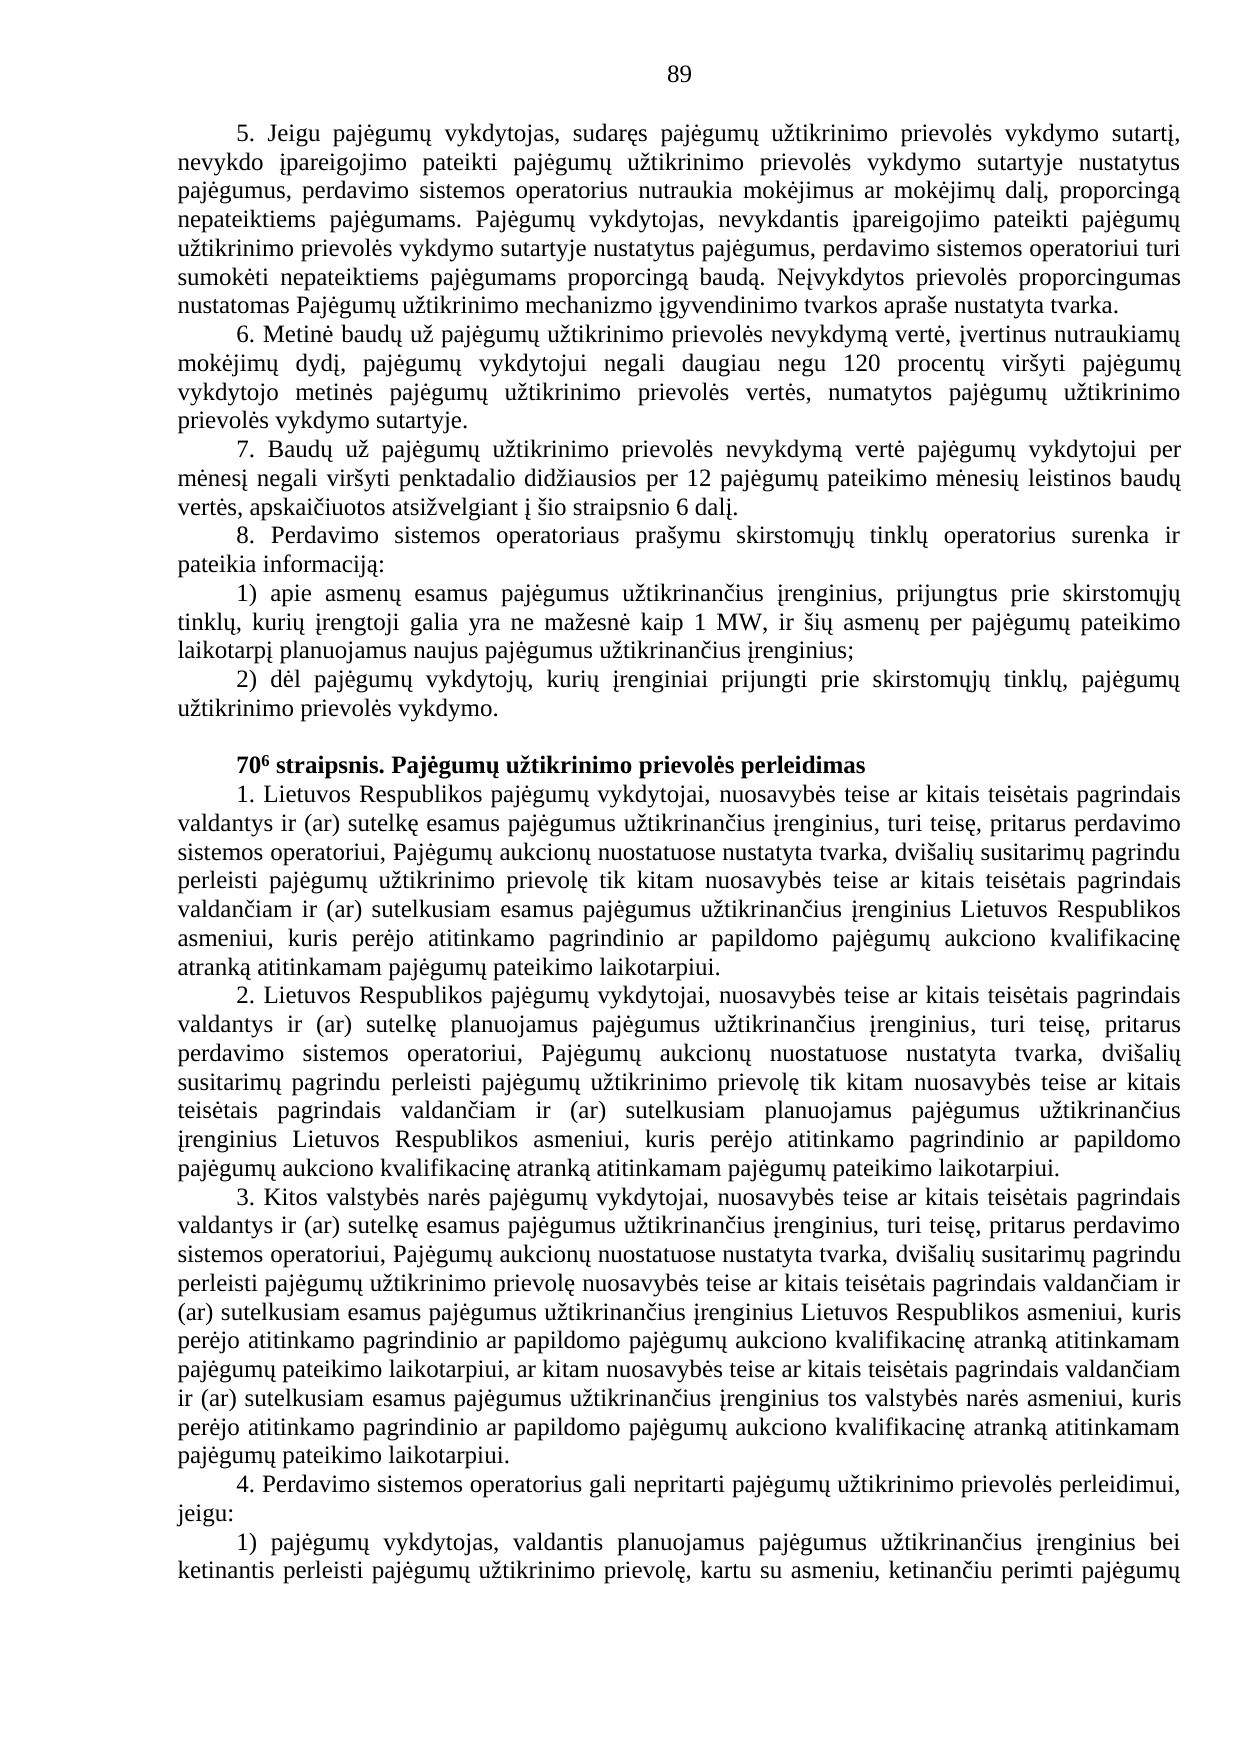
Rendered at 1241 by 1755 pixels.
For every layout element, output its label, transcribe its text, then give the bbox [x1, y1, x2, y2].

text 7. Baudų už pajėgumų užtikrinimo prievolės nevykdymą vertė pajėgumų vykdytojui per mėnesį negali viršyti penktadalio didžiausios per 12 pajėgumų pateikimo mėnesių leistinos baudų vertės, apskaičiuotos atsižvelgiant į šio straipsnio 6 dalį. [177, 434, 1181, 521]
text 2. Lietuvos Respublikos pajėgumų vykdytojai, nuosavybės teise ar kitais teisėtais pagrindais valdantys ir (ar) sutelkę planuojamus pajėgumus užtikrinančius įrenginius, turi teisę, pritarus perdavimo sistemos operatoriui, Pajėgumų aukcionų nuostatuose nustatyta tvarka, dvišalių susitarimų pagrindu perleisti pajėgumų užtikrinimo prievolę tik kitam nuosavybės teise ar kitais teisėtais pagrindais valdančiam ir (ar) sutelkusiam planuojamus pajėgumus užtikrinančius įrenginius Lietuvos Respublikos asmeniui, kuris perėjo atitinkamo pagrindinio ar papildomo pajėgumų aukciono kvalifikacinę atranką atitinkamam pajėgumų pateikimo laikotarpiui. [177, 981, 1181, 1182]
text 3. Kitos valstybės narės pajėgumų vykdytojai, nuosavybės teise ar kitais teisėtais pagrindais valdantys ir (ar) sutelkę esamus pajėgumus užtikrinančius įrenginius, turi teisę, pritarus perdavimo sistemos operatoriui, Pajėgumų aukcionų nuostatuose nustatyta tvarka, dvišalių susitarimų pagrindu perleisti pajėgumų užtikrinimo prievolę nuosavybės teise ar kitais teisėtais pagrindais valdančiam ir (ar) sutelkusiam esamus pajėgumus užtikrinančius įrenginius Lietuvos Respublikos asmeniui, kuris perėjo atitinkamo pagrindinio ar papildomo pajėgumų aukciono kvalifikacinę atranką atitinkamam pajėgumų pateikimo laikotarpiui, ar kitam nuosavybės teise ar kitais teisėtais pagrindais valdančiam ir (ar) sutelkusiam esamus pajėgumus užtikrinančius įrenginius tos valstybės narės asmeniui, kuris perėjo atitinkamo pagrindinio ar papildomo pajėgumų aukciono kvalifikacinę atranką atitinkamam pajėgumų pateikimo laikotarpiui. [177, 1182, 1181, 1469]
text 5. Jeigu pajėgumų vykdytojas, sudaręs pajėgumų užtikrinimo prievolės vykdymo sutartį, nevykdo įpareigojimo pateikti pajėgumų užtikrinimo prievolės vykdymo sutartyje nustatytus pajėgumus, perdavimo sistemos operatorius nutraukia mokėjimus ar mokėjimų dalį, proporcingą nepateiktiems pajėgumams. Pajėgumų vykdytojas, nevykdantis įpareigojimo pateikti pajėgumų užtikrinimo prievolės vykdymo sutartyje nustatytus pajėgumus, perdavimo sistemos operatoriui turi sumokėti nepateiktiems pajėgumams proporcingą baudą. Neįvykdytos prievolės proporcingumas nustatomas Pajėgumų užtikrinimo mechanizmo įgyvendinimo tvarkos apraše nustatyta tvarka. [177, 118, 1181, 319]
text 2) dėl pajėgumų vykdytojų, kurių įrenginiai prijungti prie skirstomųjų tinklų, pajėgumų užtikrinimo prievolės vykdymo. [177, 664, 1181, 722]
text 6. Metinė baudų už pajėgumų užtikrinimo prievolės nevykdymą vertė, įvertinus nutraukiamų mokėjimų dydį, pajėgumų vykdytojui negali daugiau negu 120 procentų viršyti pajėgumų vykdytojo metinės pajėgumų užtikrinimo prievolės vertės, numatytos pajėgumų užtikrinimo prievolės vykdymo sutartyje. [177, 319, 1181, 434]
text 706 straipsnis. Pajėgumų užtikrinimo prievolės perleidimas [177, 751, 1181, 779]
text 1. Lietuvos Respublikos pajėgumų vykdytojai, nuosavybės teise ar kitais teisėtais pagrindais valdantys ir (ar) sutelkę esamus pajėgumus užtikrinančius įrenginius, turi teisę, pritarus perdavimo sistemos operatoriui, Pajėgumų aukcionų nuostatuose nustatyta tvarka, dvišalių susitarimų pagrindu perleisti pajėgumų užtikrinimo prievolę tik kitam nuosavybės teise ar kitais teisėtais pagrindais valdančiam ir (ar) sutelkusiam esamus pajėgumus užtikrinančius įrenginius Lietuvos Respublikos asmeniui, kuris perėjo atitinkamo pagrindinio ar papildomo pajėgumų aukciono kvalifikacinę atranką atitinkamam pajėgumų pateikimo laikotarpiui. [177, 779, 1181, 981]
text 8. Perdavimo sistemos operatoriaus prašymu skirstomųjų tinklų operatorius surenka ir pateikia informaciją: [177, 521, 1181, 578]
text 4. Perdavimo sistemos operatorius gali nepritarti pajėgumų užtikrinimo prievolės perleidimui, jeigu: [177, 1469, 1181, 1527]
text 1) apie asmenų esamus pajėgumus užtikrinančius įrenginius, prijungtus prie skirstomųjų tinklų, kurių įrengtoji galia yra ne mažesnė kaip 1 MW, ir šių asmenų per pajėgumų pateikimo laikotarpį planuojamus naujus pajėgumus užtikrinančius įrenginius; [177, 578, 1181, 664]
text 1) pajėgumų vykdytojas, valdantis planuojamus pajėgumus užtikrinančius įrenginius bei ketinantis perleisti pajėgumų užtikrinimo prievolę, kartu su asmeniu, ketinančiu perimti pajėgumų [177, 1527, 1181, 1584]
